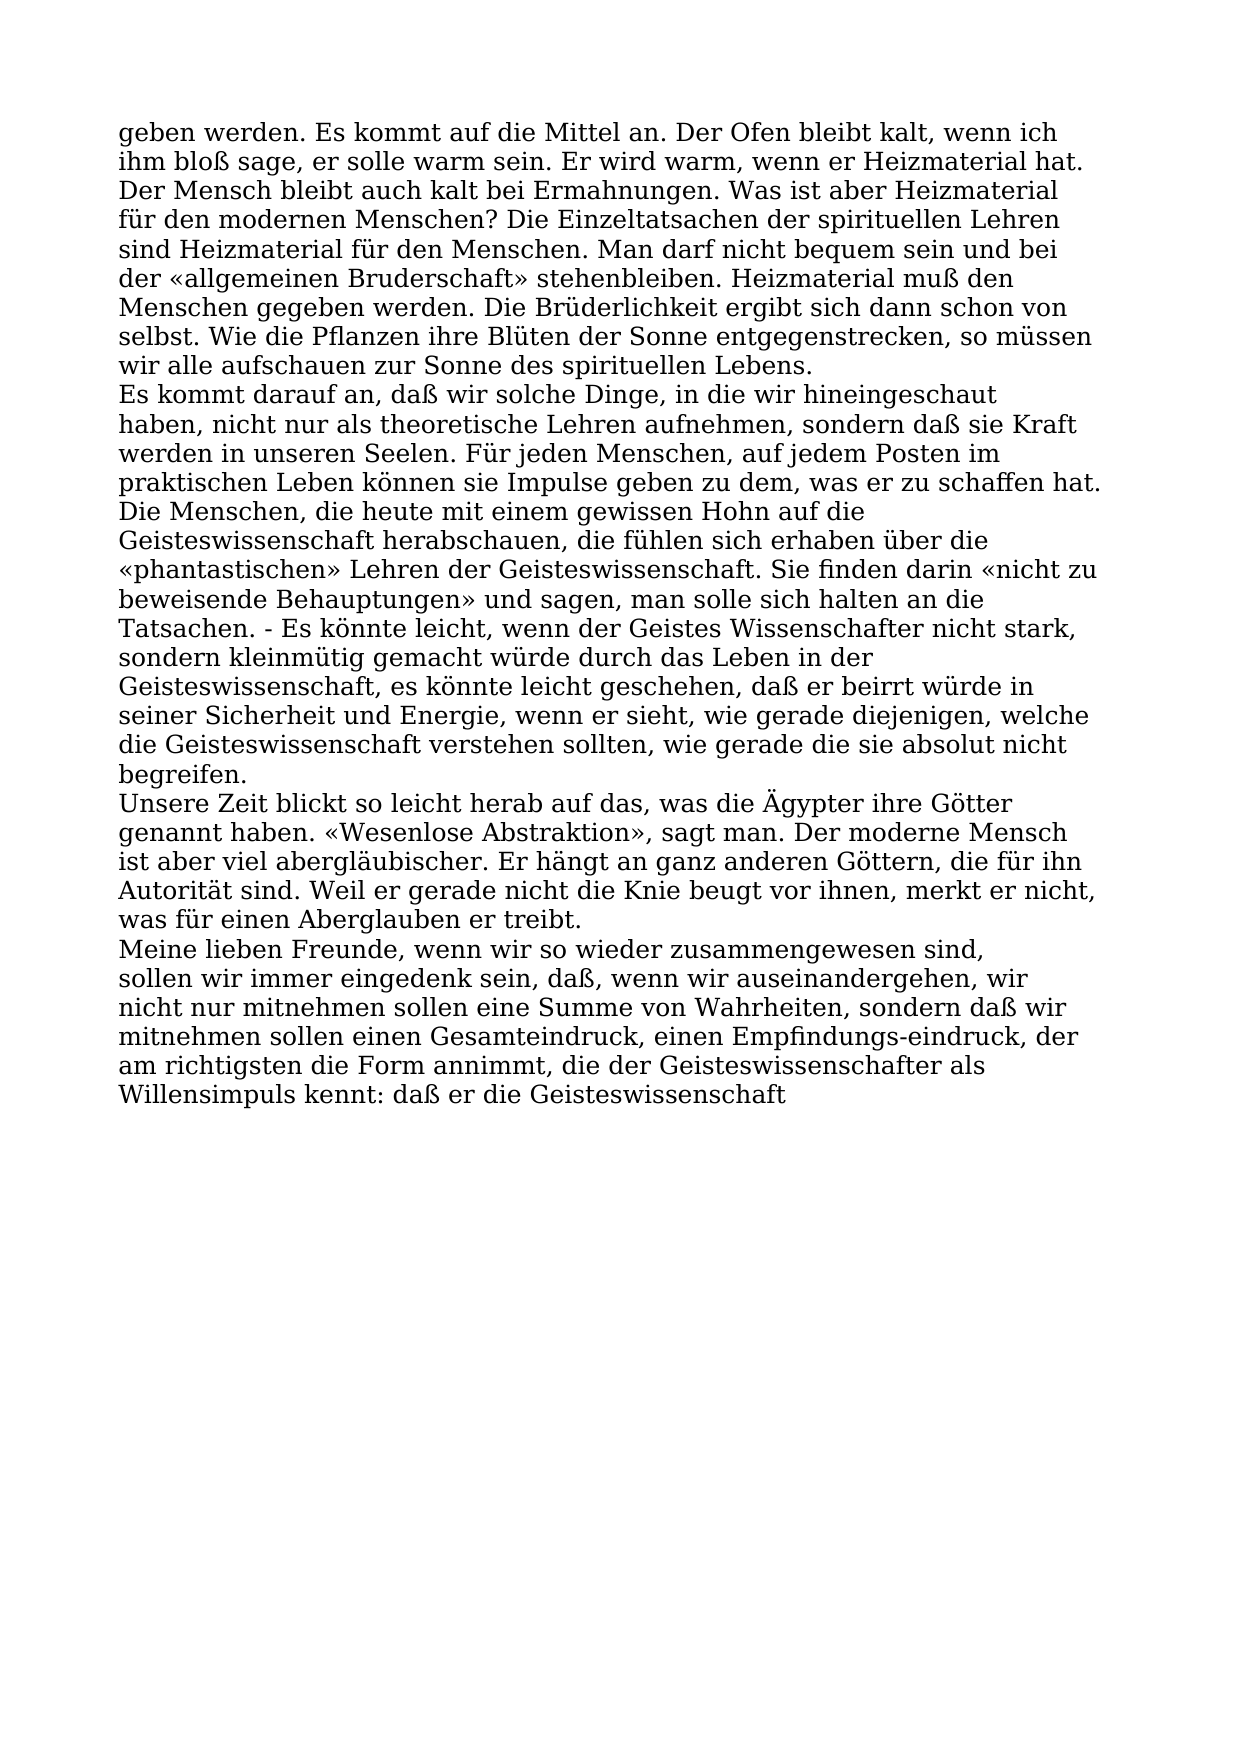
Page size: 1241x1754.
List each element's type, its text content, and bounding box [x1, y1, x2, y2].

text sondern kleinmütig gemacht würde durch das Leben in der [118, 643, 1122, 672]
text ihm bloß sage, er solle warm sein. Er wird warm, wenn er Heizmaterial hat. [118, 147, 1122, 176]
text selbst. Wie die Pflanzen ihre Blüten der Sonne entgegenstrecken, so müssen [118, 322, 1122, 351]
text Der Mensch bleibt auch kalt bei Ermahnungen. Was ist aber Heizmaterial [118, 176, 1122, 206]
text seiner Sicherheit und Energie, wenn er sieht, wie gerade diejenigen, welche [118, 701, 1122, 731]
text haben, nicht nur als theoretische Lehren aufnehmen, sondern daß sie Kraft [118, 410, 1122, 439]
text werden in unseren Seelen. Für jeden Menschen, auf jedem Posten im [118, 439, 1122, 468]
text nicht nur mitnehmen sollen eine Summe von Wahrheiten, sondern daß wir [118, 993, 1122, 1022]
text mitnehmen sollen einen Gesamteindruck, einen Empfindungs-eindruck, der [118, 1022, 1122, 1051]
text sind Heizmaterial für den Menschen. Man darf nicht bequem sein und bei [118, 235, 1122, 264]
text die Geisteswissenschaft verstehen sollten, wie gerade die sie absolut nicht [118, 731, 1122, 760]
text genannt haben. «Wesenlose Abstraktion», sagt man. Der moderne Mensch [118, 818, 1122, 847]
text praktischen Leben können sie Impulse geben zu dem, was er zu schaffen hat. [118, 468, 1122, 497]
text Die Menschen, die heute mit einem gewissen Hohn auf die [118, 497, 1122, 526]
text wir alle aufschauen zur Sonne des spirituellen Lebens. [118, 351, 1122, 381]
text der «allgemeinen Bruderschaft» stehenbleiben. Heizmaterial muß den [118, 264, 1122, 293]
text ist aber viel abergläubischer. Er hängt an ganz anderen Göttern, die für ihn [118, 847, 1122, 876]
text geben werden. Es kommt auf die Mittel an. Der Ofen bleibt kalt, wenn ich [118, 118, 1122, 147]
text Unsere Zeit blickt so leicht herab auf das, was die Ägypter ihre Götter [118, 789, 1122, 818]
text sollen wir immer eingedenk sein, daß, wenn wir auseinandergehen, wir [118, 964, 1122, 993]
text Geisteswissenschaft herabschauen, die fühlen sich erhaben über die [118, 526, 1122, 556]
text am richtigsten die Form annimmt, die der Geisteswissenschafter als [118, 1051, 1122, 1081]
text beweisende Behauptungen» und sagen, man solle sich halten an die [118, 585, 1122, 614]
text «phantastischen» Lehren der Geisteswissenschaft. Sie finden darin «nicht zu [118, 556, 1122, 585]
text Geisteswissenschaft, es könnte leicht geschehen, daß er beirrt würde in [118, 672, 1122, 701]
text Es kommt darauf an, daß wir solche Dinge, in die wir hineingeschaut [118, 381, 1122, 410]
text Willensimpuls kennt: daß er die Geisteswissenschaft [118, 1081, 1122, 1110]
text Menschen gegeben werden. Die Brüderlichkeit ergibt sich dann schon von [118, 293, 1122, 322]
text für den modernen Menschen? Die Einzeltatsachen der spirituellen Lehren [118, 206, 1122, 235]
text Meine lieben Freunde, wenn wir so wieder zusammengewesen sind, [118, 935, 1122, 964]
text begreifen. [118, 760, 1122, 789]
text Autorität sind. Weil er gerade nicht die Knie beugt vor ihnen, merkt er nicht, [118, 876, 1122, 906]
text Tatsachen. - Es könnte leicht, wenn der Geistes Wissenschafter nicht stark, [118, 614, 1122, 643]
text was für einen Aberglauben er treibt. [118, 906, 1122, 935]
